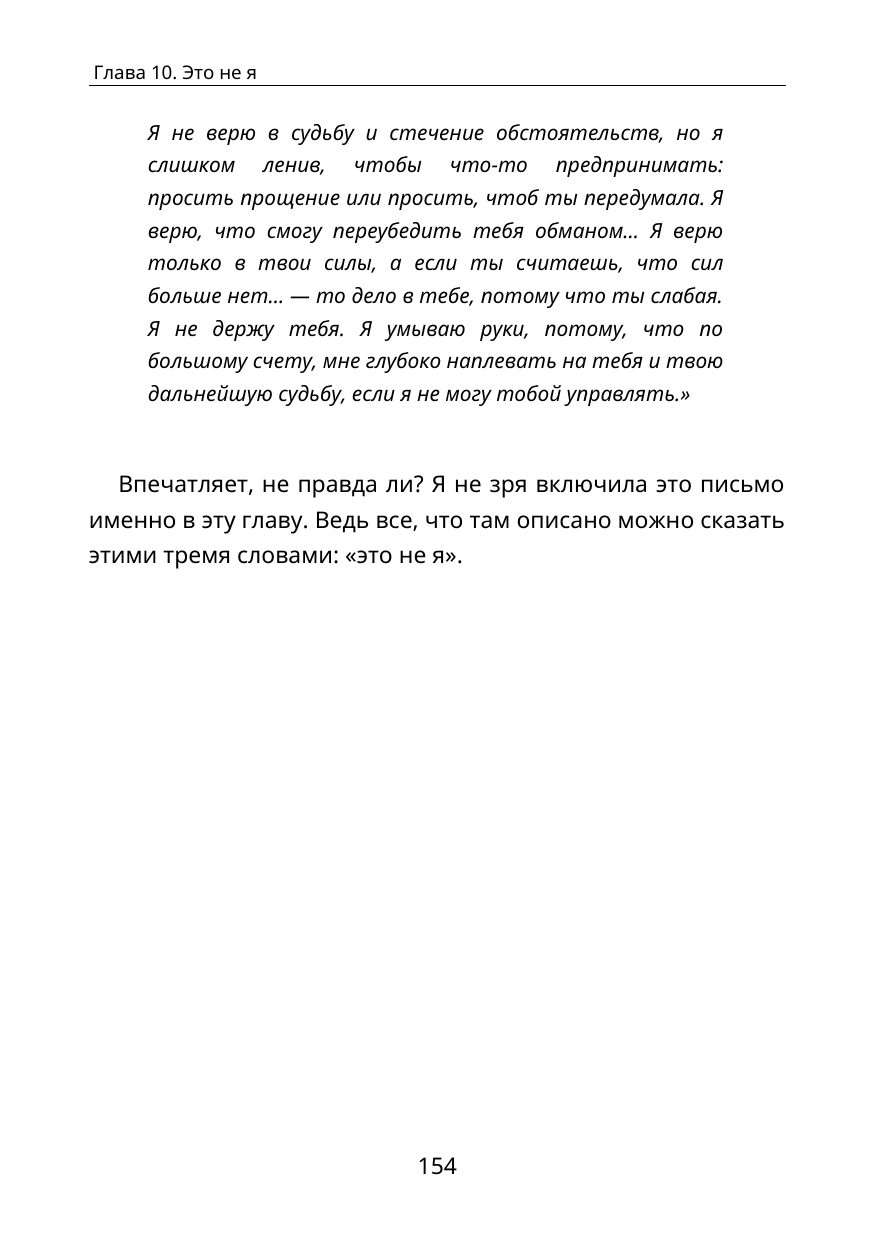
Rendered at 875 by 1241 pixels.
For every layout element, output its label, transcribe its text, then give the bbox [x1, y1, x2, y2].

text Я не верю в судьбу и стечение обстоятельств, но я слишком ленив, чтобы что-то предпринимать: просить прощение или просить, чтоб ты передумала. Я верю, что смогу переубедить тебя обманом... Я верю только в твои силы, а если ты считаешь, что сил больше нет... — то дело в тебе, потому что ты слабая. Я не держу тебя. Я умываю руки, потому, что по большому счету, мне глубоко наплевать на тебя и твою дальнейшую судьбу, если я не могу тобой управлять.» [148, 118, 726, 407]
text Впечатляет, не правда ли? Я не зря включила это письмо именно в эту главу. Ведь все, что там описано можно сказать этими тремя словами: «это не я». [88, 468, 786, 571]
